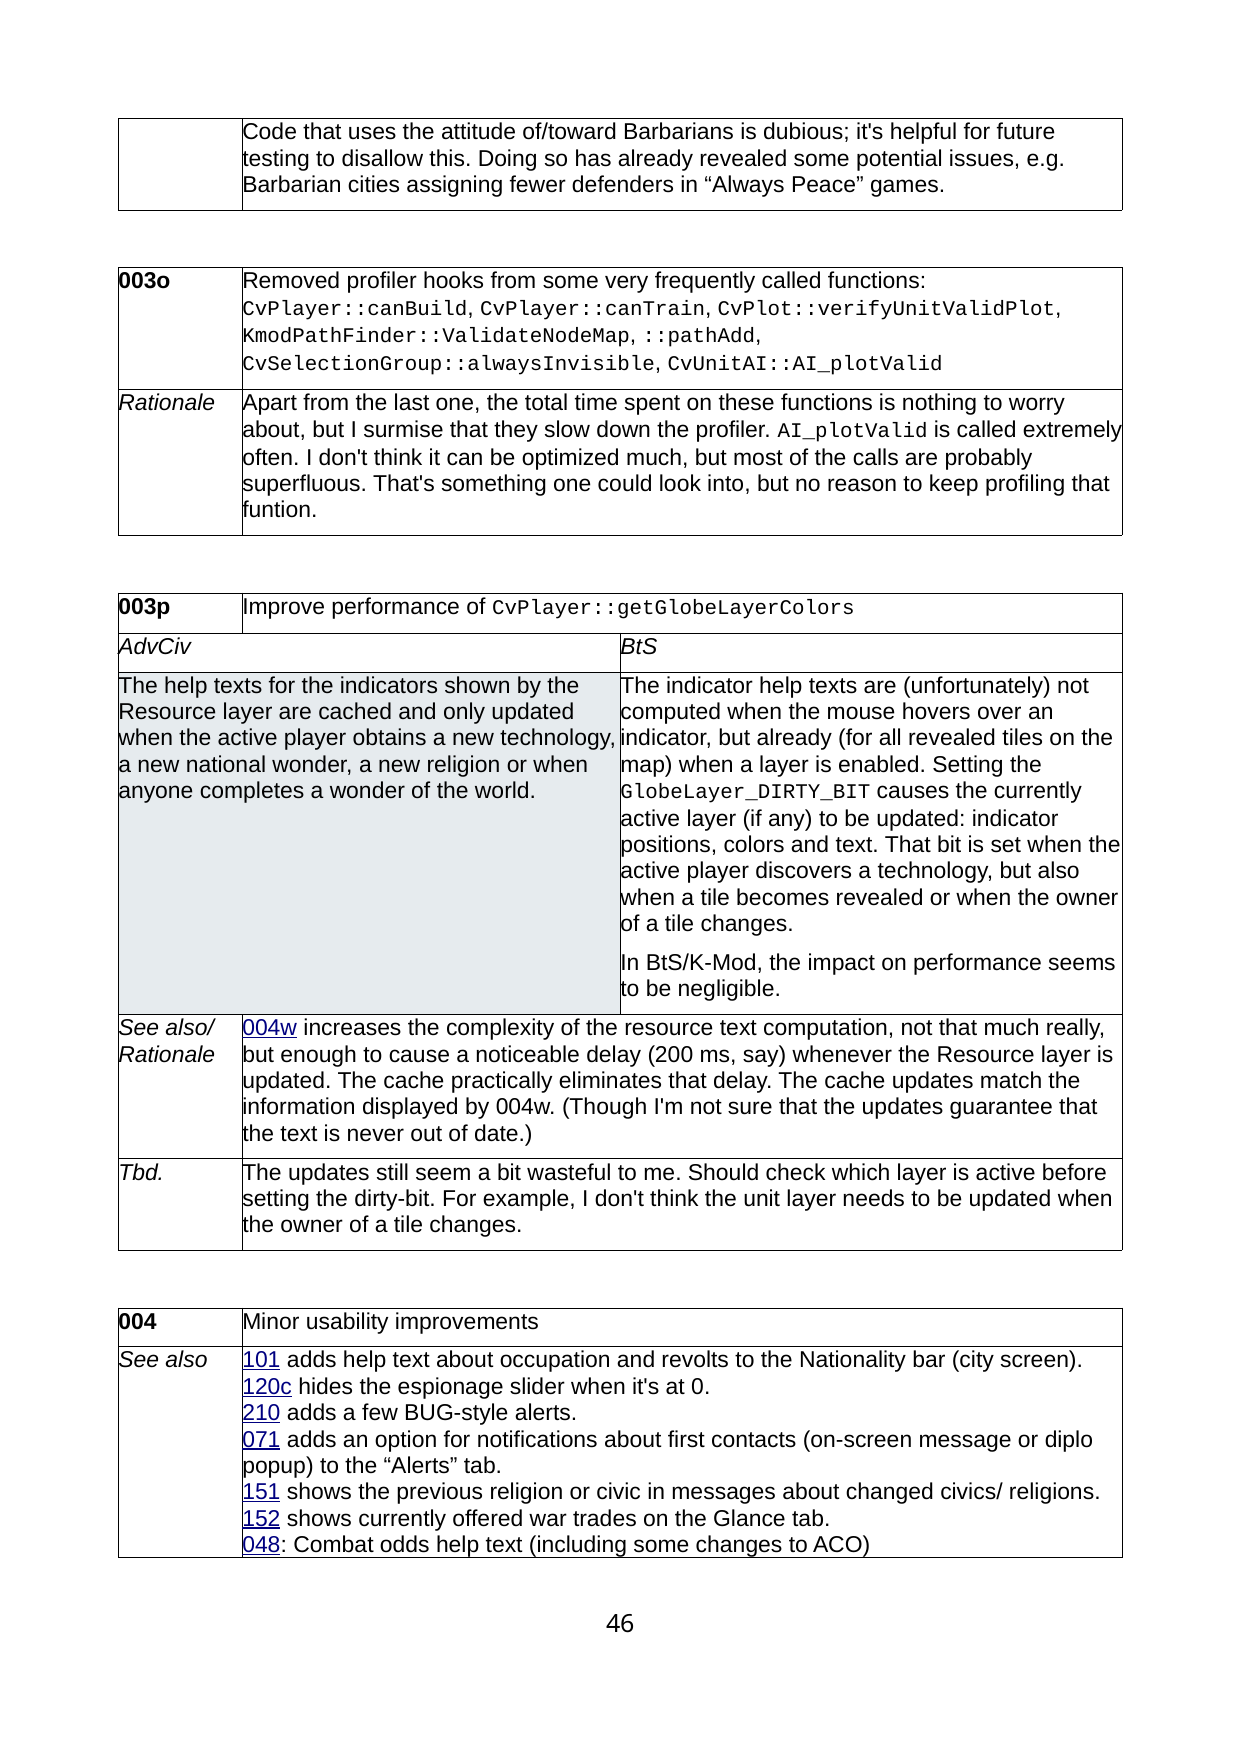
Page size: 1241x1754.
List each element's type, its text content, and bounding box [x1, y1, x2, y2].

table_cell The updates still seem a bit wasteful to me. Should check which layer is active before setting the dirty-bit. For example, I don't think the unit layer needs to be updated when the owner of a tile changes. [243, 1159, 1122, 1250]
table_header Minor usability improvements [243, 1309, 1122, 1346]
table_cell Tbd. [119, 1159, 242, 1250]
table_header 004 [119, 1309, 242, 1346]
table_cell 101 adds help text about occupation and revolts to the Nationality bar (city screen). 120c hides the espionage slider when it's at 0. 210 adds a few BUG-style alerts. 071 adds an option for notifications about first contacts (on-screen message or diplo popup) to the “Alerts” tab. 151 shows the previous religion or civic in messages about changed civics/ religions. 152 shows currently offered war trades on the Glance tab. 048: Combat odds help text (including some changes to ACO) [243, 1347, 1122, 1557]
table_cell The help texts for the indicators shown by the Resource layer are cached and only updated when the active player obtains a new technology, a new national wonder, a new religion or when anyone completes a wonder of the world. [119, 673, 620, 1014]
table_cell Code that uses the attitude of/toward Barbarians is dubious; it's helpful for future testing to disallow this. Doing so has already revealed some potential issues, e.g. Barbarian cities assigning fewer defenders in “Always Peace” games. [243, 119, 1122, 210]
table_cell BtS [621, 634, 1122, 672]
table_cell The indicator help texts are (unfortunately) not computed when the mouse hovers over an indicator, but already (for all revealed tiles on the map) when a layer is enabled. Setting the GlobeLayer_DIRTY_BIT causes the currently active layer (if any) to be updated: indicator positions, colors and text. That bit is set when the active player discovers a technology, but also when a tile becomes revealed or when the owner of a tile changes. In BtS/K-Mod, the impact on performance seems to be negligible. [621, 673, 1122, 1014]
table_header Improve performance of CvPlayer::getGlobeLayerColors [243, 594, 1122, 633]
table_cell AdvCiv [119, 634, 620, 672]
table_cell [119, 119, 242, 210]
table_header 003p [119, 594, 242, 633]
table_cell See also/ Rationale [119, 1015, 242, 1158]
table_cell See also [119, 1347, 242, 1557]
table_cell Apart from the last one, the total time spent on these functions is nothing to worry about, but I surmise that they slow down the profiler. AI_plotValid is called extremely often. I don't think it can be optimized much, but most of the calls are probably superfluous. That's something one could look into, but no reason to keep profiling that funtion. [243, 390, 1122, 535]
table_header Removed profiler hooks from some very frequently called functions: CvPlayer::canBuild, CvPlayer::canTrain, CvPlot::verifyUnitValidPlot, KmodPathFinder::ValidateNodeMap, ::pathAdd, CvSelectionGroup::alwaysInvisible, CvUnitAI::AI_plotValid [243, 268, 1122, 389]
table_cell Rationale [119, 390, 242, 535]
table_header 003o [119, 268, 242, 389]
table_cell 004w increases the complexity of the resource text computation, not that much really, but enough to cause a noticeable delay (200 ms, say) whenever the Resource layer is updated. The cache practically eliminates that delay. The cache updates match the information displayed by 004w. (Though I'm not sure that the updates guarantee that the text is never out of date.) [243, 1015, 1122, 1158]
